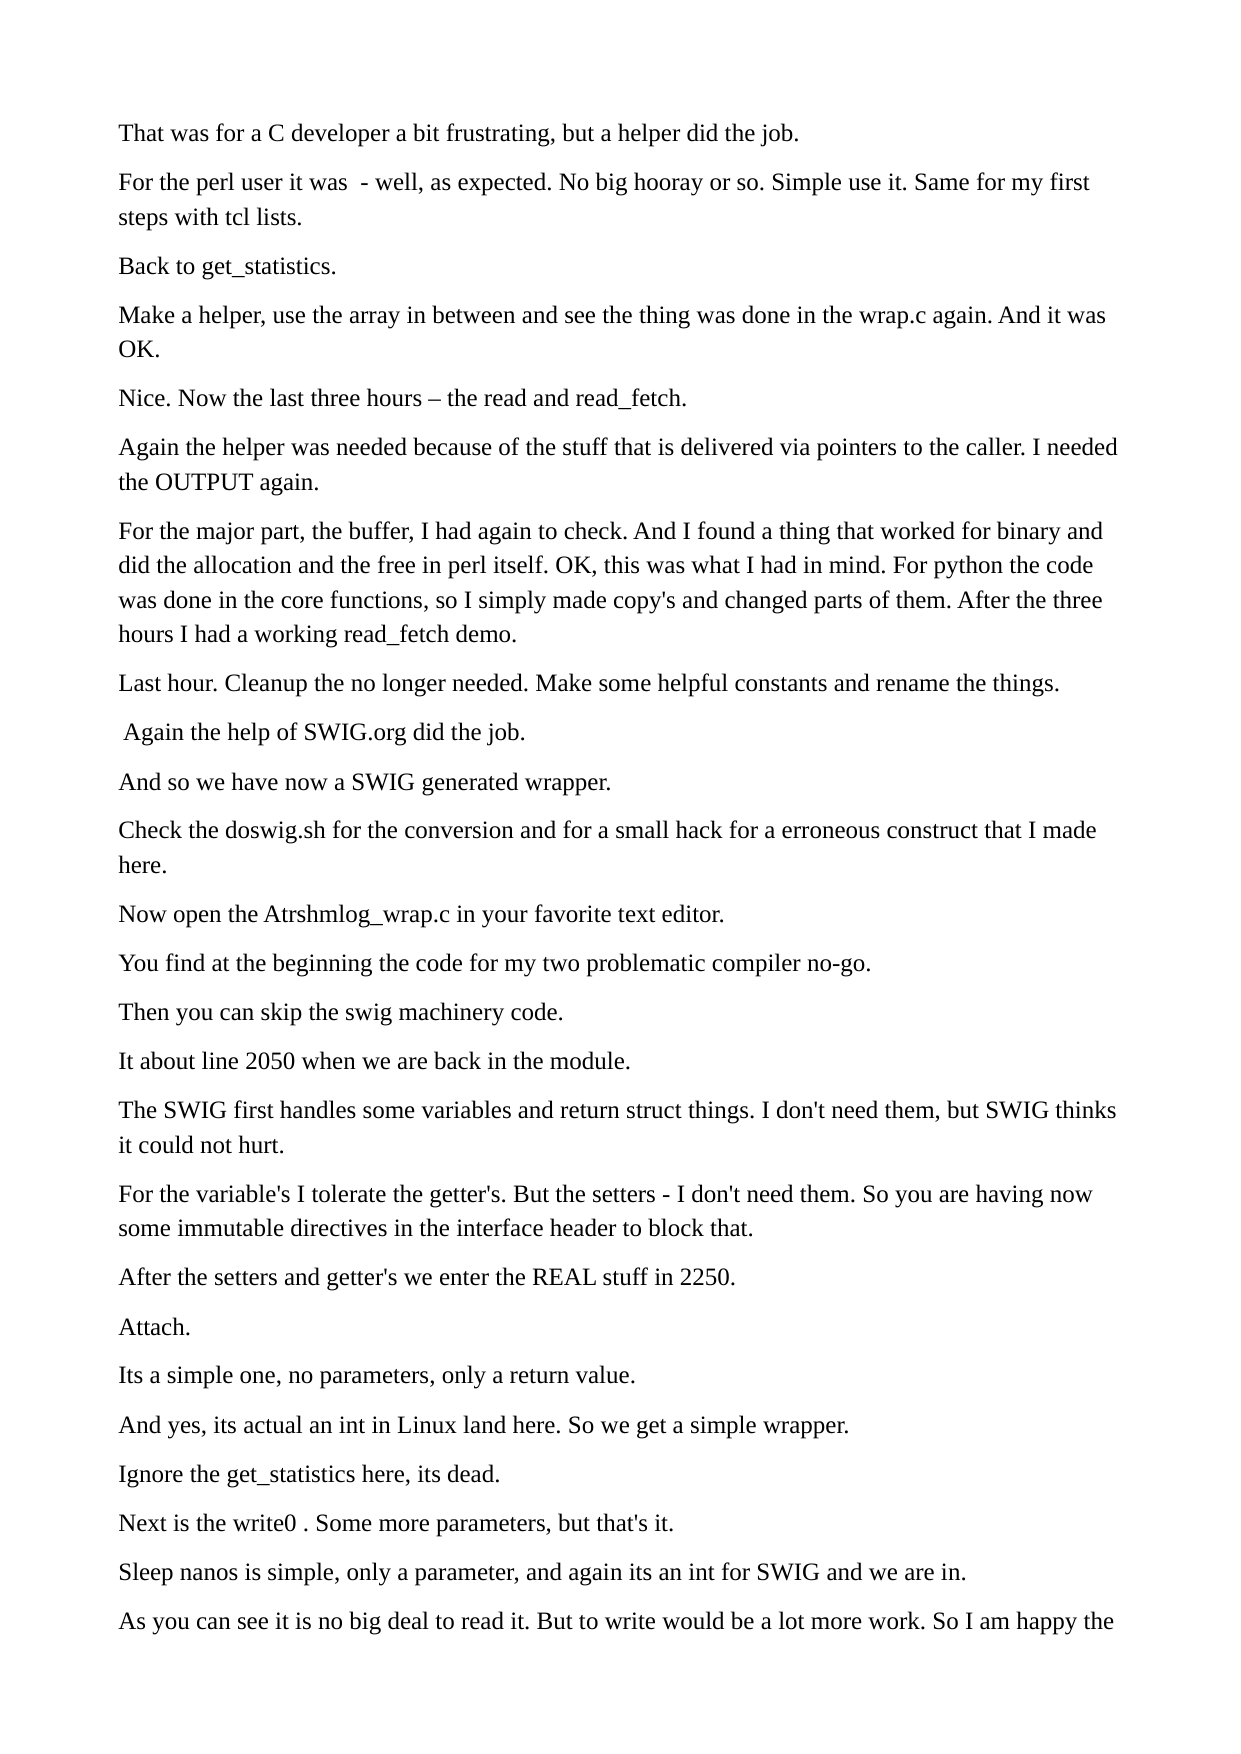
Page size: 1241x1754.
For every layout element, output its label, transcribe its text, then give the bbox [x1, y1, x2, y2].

text Nice. Now the last three hours – the read and read_fetch. [118, 383, 1122, 412]
text Then you can skip the swig machinery code. [118, 997, 1122, 1026]
text It about line 2050 when we are back in the module. [118, 1046, 1122, 1075]
text Make a helper, use the array in between and see the thing was done in the wrap.c again. And it was OK. [118, 300, 1122, 363]
text That was for a C developer a bit frustrating, but a helper did the job. [118, 118, 1122, 147]
text For the perl user it was - well, as expected. No big hooray or so. Simple use it. Same for my first steps with tcl lists. [118, 167, 1122, 230]
text Next is the write0 . Some more parameters, but that's it. [118, 1508, 1122, 1537]
text Back to get_statistics. [118, 251, 1122, 279]
text And yes, its actual an int in Linux land here. So we get a simple wrapper. [118, 1410, 1122, 1438]
text Again the help of SWIG.org did the job. [118, 717, 1122, 746]
text Last hour. Cleanup the no longer needed. Make some helpful constants and rename the things. [118, 668, 1122, 697]
text Attach. [118, 1312, 1122, 1340]
text For the major part, the buffer, I had again to check. And I found a thing that worked for binary and did the allocation and the free in perl itself. OK, this was what I had in mind. For python the code was done in the core functions, so I simply made copy's and changed parts of them. After the three hours I had a working read_fetch demo. [118, 516, 1122, 648]
text For the variable's I tolerate the getter's. But the setters - I don't need them. So you are having now some immutable directives in the interface header to block that. [118, 1179, 1122, 1242]
text You find at the beginning the code for my two problematic compiler no-go. [118, 948, 1122, 977]
text Now open the Atrshmlog_wrap.c in your favorite text editor. [118, 899, 1122, 928]
text And so we have now a SWIG generated wrapper. [118, 767, 1122, 795]
text Ignore the get_statistics here, its dead. [118, 1459, 1122, 1487]
text As you can see it is no big deal to read it. But to write would be a lot more work. So I am happy the [118, 1606, 1122, 1635]
text Sleep nanos is simple, only a parameter, and again its an int for SWIG and we are in. [118, 1557, 1122, 1586]
text Its a simple one, no parameters, only a return value. [118, 1361, 1122, 1389]
text The SWIG first handles some variables and return struct things. I don't need them, but SWIG thinks it could not hurt. [118, 1095, 1122, 1159]
text Check the doswig.sh for the conversion and for a small hack for a erroneous construct that I made here. [118, 816, 1122, 879]
text After the setters and getter's we enter the REAL stuff in 2250. [118, 1262, 1122, 1291]
text Again the helper was needed because of the stuff that is delivered via pointers to the caller. I needed the OUTPUT again. [118, 432, 1122, 496]
